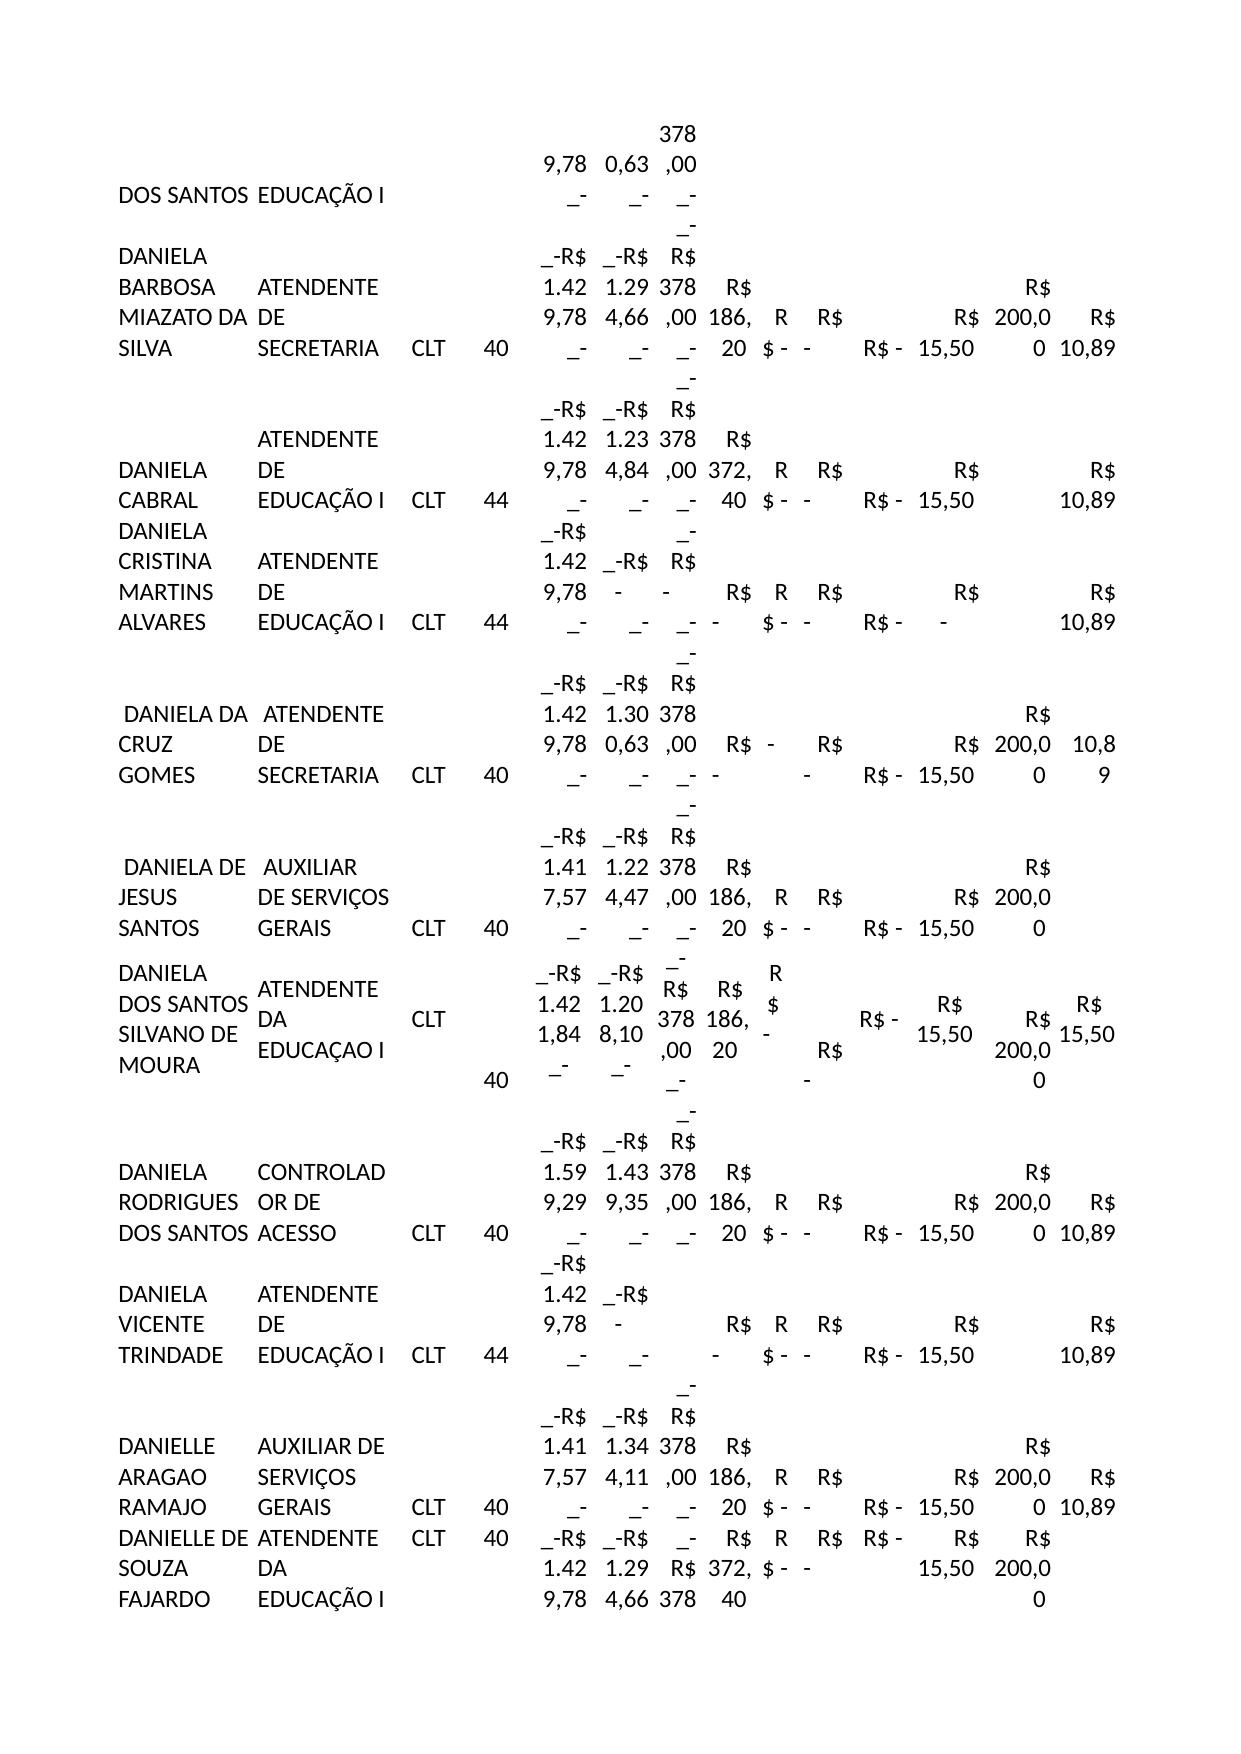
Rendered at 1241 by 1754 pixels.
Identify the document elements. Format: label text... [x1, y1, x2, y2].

table_cell EDUCAÇÃO I [254, 118, 393, 210]
table_cell _-R$ 378,00 _- [652, 1095, 699, 1247]
table_cell R$ - [846, 1370, 911, 1522]
table_cell R$ - [791, 637, 846, 789]
table_cell _-R$ 1.208,10 _- [590, 942, 652, 1095]
table_cell R$ - [911, 515, 983, 637]
table_cell R$ - [791, 210, 846, 362]
table_cell 40 [464, 637, 528, 789]
table_cell R$ 200,00 [983, 790, 1054, 942]
table_cell _-R$ 1.417,57 _- [528, 1370, 590, 1522]
table_cell DANIELLE DE SOUZA FAJARDO [115, 1522, 254, 1614]
table_cell AUXILIAR DE SERVIÇOS GERAIS [254, 1370, 393, 1522]
table_cell 10,89 [1054, 637, 1119, 789]
table_cell AUXILIAR DE SERVIÇOS GERAIS [254, 790, 393, 942]
table_cell [983, 1248, 1054, 1369]
table_cell _-R$ 1.421,84 _- [528, 942, 590, 1095]
table_cell 40 [464, 1522, 528, 1614]
table_cell DANIELA CABRAL [115, 362, 254, 515]
table_cell DANIELA CRISTINA MARTINS ALVARES [115, 515, 254, 637]
table_cell [1054, 790, 1119, 942]
table_cell _-R$ 378,00 _- [652, 210, 699, 362]
table_cell _-R$ 1.429,78 _- [528, 1248, 590, 1369]
table_cell DANIELA DE JESUS SANTOS [115, 790, 254, 942]
table_cell CLT [393, 1522, 464, 1614]
table_cell 0,63 _- [590, 118, 652, 210]
table_cell R$ 10,89 [1054, 1370, 1119, 1522]
table_cell DANIELA BARBOSA MIAZATO DA SILVA [115, 210, 254, 362]
table_cell R$ - [755, 942, 791, 1095]
table_cell ATENDENTE DA EDUCAÇAO I [254, 942, 393, 1095]
table_cell 44 [464, 515, 528, 637]
table_cell [393, 118, 464, 210]
table_cell DOS SANTOS [115, 118, 254, 210]
table_cell _-R$ - _- [590, 1248, 652, 1369]
table_cell R$ 15,50 [911, 1522, 983, 1614]
table_cell R$ 200,00 [983, 1522, 1054, 1614]
table_cell CLT [393, 210, 464, 362]
table_cell CLT [393, 942, 464, 1095]
table_cell 40 [464, 790, 528, 942]
table_cell _-R$ 1.417,57 _- [528, 790, 590, 942]
table_cell _-R$ 1.429,78 _- [528, 637, 590, 789]
table_cell R$ - [791, 1370, 846, 1522]
table_cell _-R$ 378,00 _- [652, 362, 699, 515]
table_cell - [755, 637, 791, 789]
table_cell R$ 15,50 [911, 210, 983, 362]
table_cell R$ - [791, 1248, 846, 1369]
table_cell R$ - [755, 515, 791, 637]
table_cell [700, 118, 755, 210]
table_cell _-R$ 378,00 _- [652, 1370, 699, 1522]
table_cell R$ - [791, 515, 846, 637]
table_cell R$ 10,89 [1054, 1248, 1119, 1369]
table_cell _-R$ 378 [652, 1522, 699, 1614]
table_cell _-R$ 1.429,78 [528, 1522, 590, 1614]
table_cell R$ 10,89 [1054, 1095, 1119, 1247]
table_cell DANIELA VICENTE TRINDADE [115, 1248, 254, 1369]
table_cell [791, 118, 846, 210]
table_cell R$ 10,89 [1054, 515, 1119, 637]
table_cell _-R$ 378,00 _- [652, 637, 699, 789]
table_cell R$ 186,20 [700, 1370, 755, 1522]
table_cell CLT [393, 790, 464, 942]
table_cell 378,00 _- [652, 118, 699, 210]
table_cell CLT [393, 1248, 464, 1369]
table_cell R$ - [700, 1248, 755, 1369]
table_cell R$ 10,89 [1054, 362, 1119, 515]
table_cell _-R$ 1.599,29 _- [528, 1095, 590, 1247]
table_cell R$ 15,50 [911, 790, 983, 942]
table_cell CONTROLADOR DE ACESSO [254, 1095, 393, 1247]
table_cell R$ 200,00 [983, 942, 1054, 1095]
table_cell R$ - [846, 790, 911, 942]
table_cell R$ - [846, 210, 911, 362]
table_cell [983, 515, 1054, 637]
table_cell R$ - [791, 362, 846, 515]
table_cell R$ - [791, 1095, 846, 1247]
table_cell _-R$ 1.224,47 _- [590, 790, 652, 942]
table_cell CLT [393, 637, 464, 789]
table_cell DANIELA RODRIGUES DOS SANTOS [115, 1095, 254, 1247]
table_cell R$ 200,00 [983, 1095, 1054, 1247]
table_cell _-R$ 1.344,11 _- [590, 1370, 652, 1522]
table_cell [983, 118, 1054, 210]
table_cell _-R$ 1.429,78 _- [528, 362, 590, 515]
table_cell R$ - [755, 1370, 791, 1522]
table_cell R$ 15,50 [911, 942, 983, 1095]
table_cell _-R$ 1.300,63 _- [590, 637, 652, 789]
table_cell _-R$ 378,00 _- [652, 790, 699, 942]
table_cell 40 [464, 1370, 528, 1522]
table_cell 44 [464, 1248, 528, 1369]
table_cell R$ - [846, 1095, 911, 1247]
table_cell R$ 186,20 [700, 942, 755, 1095]
table_cell _-R$ 1.439,35 _- [590, 1095, 652, 1247]
table_cell R$ - [846, 362, 911, 515]
table_cell 40 [464, 210, 528, 362]
table_cell R$ 15,50 [1054, 942, 1119, 1095]
table_cell CLT [393, 362, 464, 515]
table_cell R$ - [755, 1522, 791, 1614]
table_cell 44 [464, 362, 528, 515]
table_cell R$ 15,50 [911, 1248, 983, 1369]
table_cell R$ - [846, 1522, 911, 1614]
table_cell ATENDENTE DA EDUCAÇÃO I [254, 1522, 393, 1614]
table_cell 40 [464, 942, 528, 1095]
table_cell R$ - [791, 1522, 846, 1614]
table_cell [983, 362, 1054, 515]
table_cell R$ 15,50 [911, 1370, 983, 1522]
table_cell 40 [464, 1095, 528, 1247]
table_cell DANIELA DA CRUZ GOMES [115, 637, 254, 789]
table_cell ATENDENTE DE EDUCAÇÃO I [254, 515, 393, 637]
table_cell R$ - [700, 637, 755, 789]
table_cell CLT [393, 1095, 464, 1247]
table_cell R$ 200,00 [983, 210, 1054, 362]
table_cell R$ - [791, 790, 846, 942]
table_cell _-R$ 1.429,78 _- [528, 210, 590, 362]
table_cell DANIELLE ARAGAO RAMAJO [115, 1370, 254, 1522]
table_cell R$ - [755, 1095, 791, 1247]
table_cell _-R$ 1.294,66 [590, 1522, 652, 1614]
table_cell [1054, 118, 1119, 210]
table_cell ATENDENTE DE EDUCAÇÃO I [254, 1248, 393, 1369]
table_cell _-R$ 1.234,84 _- [590, 362, 652, 515]
table_cell DANIELA DOS SANTOS SILVANO DE MOURA [115, 942, 254, 1095]
table_cell [846, 118, 911, 210]
table_cell R$ 372,40 [700, 362, 755, 515]
table_cell R$ - [846, 637, 911, 789]
table_cell CLT [393, 515, 464, 637]
table_cell R$ - [700, 515, 755, 637]
table_cell [911, 118, 983, 210]
table_cell _-R$ 1.294,66 _- [590, 210, 652, 362]
table_cell [652, 1248, 699, 1369]
table_cell R$ 15,50 [911, 637, 983, 789]
table_cell [1054, 1522, 1119, 1614]
table_cell _-R$ - _- [652, 515, 699, 637]
table_cell R$ - [791, 942, 846, 1095]
table_cell R$ 200,00 [983, 1370, 1054, 1522]
table_cell R$ - [846, 1248, 911, 1369]
table_cell R$ 186,20 [700, 790, 755, 942]
table_cell ATENDENTE DE EDUCAÇÃO I [254, 362, 393, 515]
table_cell CLT [393, 1370, 464, 1522]
table_cell ATENDENTE DE SECRETARIA [254, 210, 393, 362]
table_cell R$ 186,20 [700, 1095, 755, 1247]
table_cell ATENDENTE DE SECRETARIA [254, 637, 393, 789]
table_cell R$ 200,00 [983, 637, 1054, 789]
table_cell R$ 15,50 [911, 1095, 983, 1247]
table_cell R$ - [755, 1248, 791, 1369]
table_cell R$ - [755, 790, 791, 942]
table_cell _-R$ - _- [590, 515, 652, 637]
table_cell 9,78 _- [528, 118, 590, 210]
table_cell R$ - [755, 210, 791, 362]
table_cell R$ - [846, 515, 911, 637]
table_cell [464, 118, 528, 210]
table_cell _-R$ 1.429,78 _- [528, 515, 590, 637]
table_cell R$ - [755, 362, 791, 515]
table_cell _-R$ 378,00 _- [652, 942, 699, 1095]
table_cell R$ 15,50 [911, 362, 983, 515]
table_cell R$ 186,20 [700, 210, 755, 362]
table_cell [755, 118, 791, 210]
table_cell R$ - [846, 942, 911, 1095]
table_cell R$ 372,40 [700, 1522, 755, 1614]
table_cell R$ 10,89 [1054, 210, 1119, 362]
